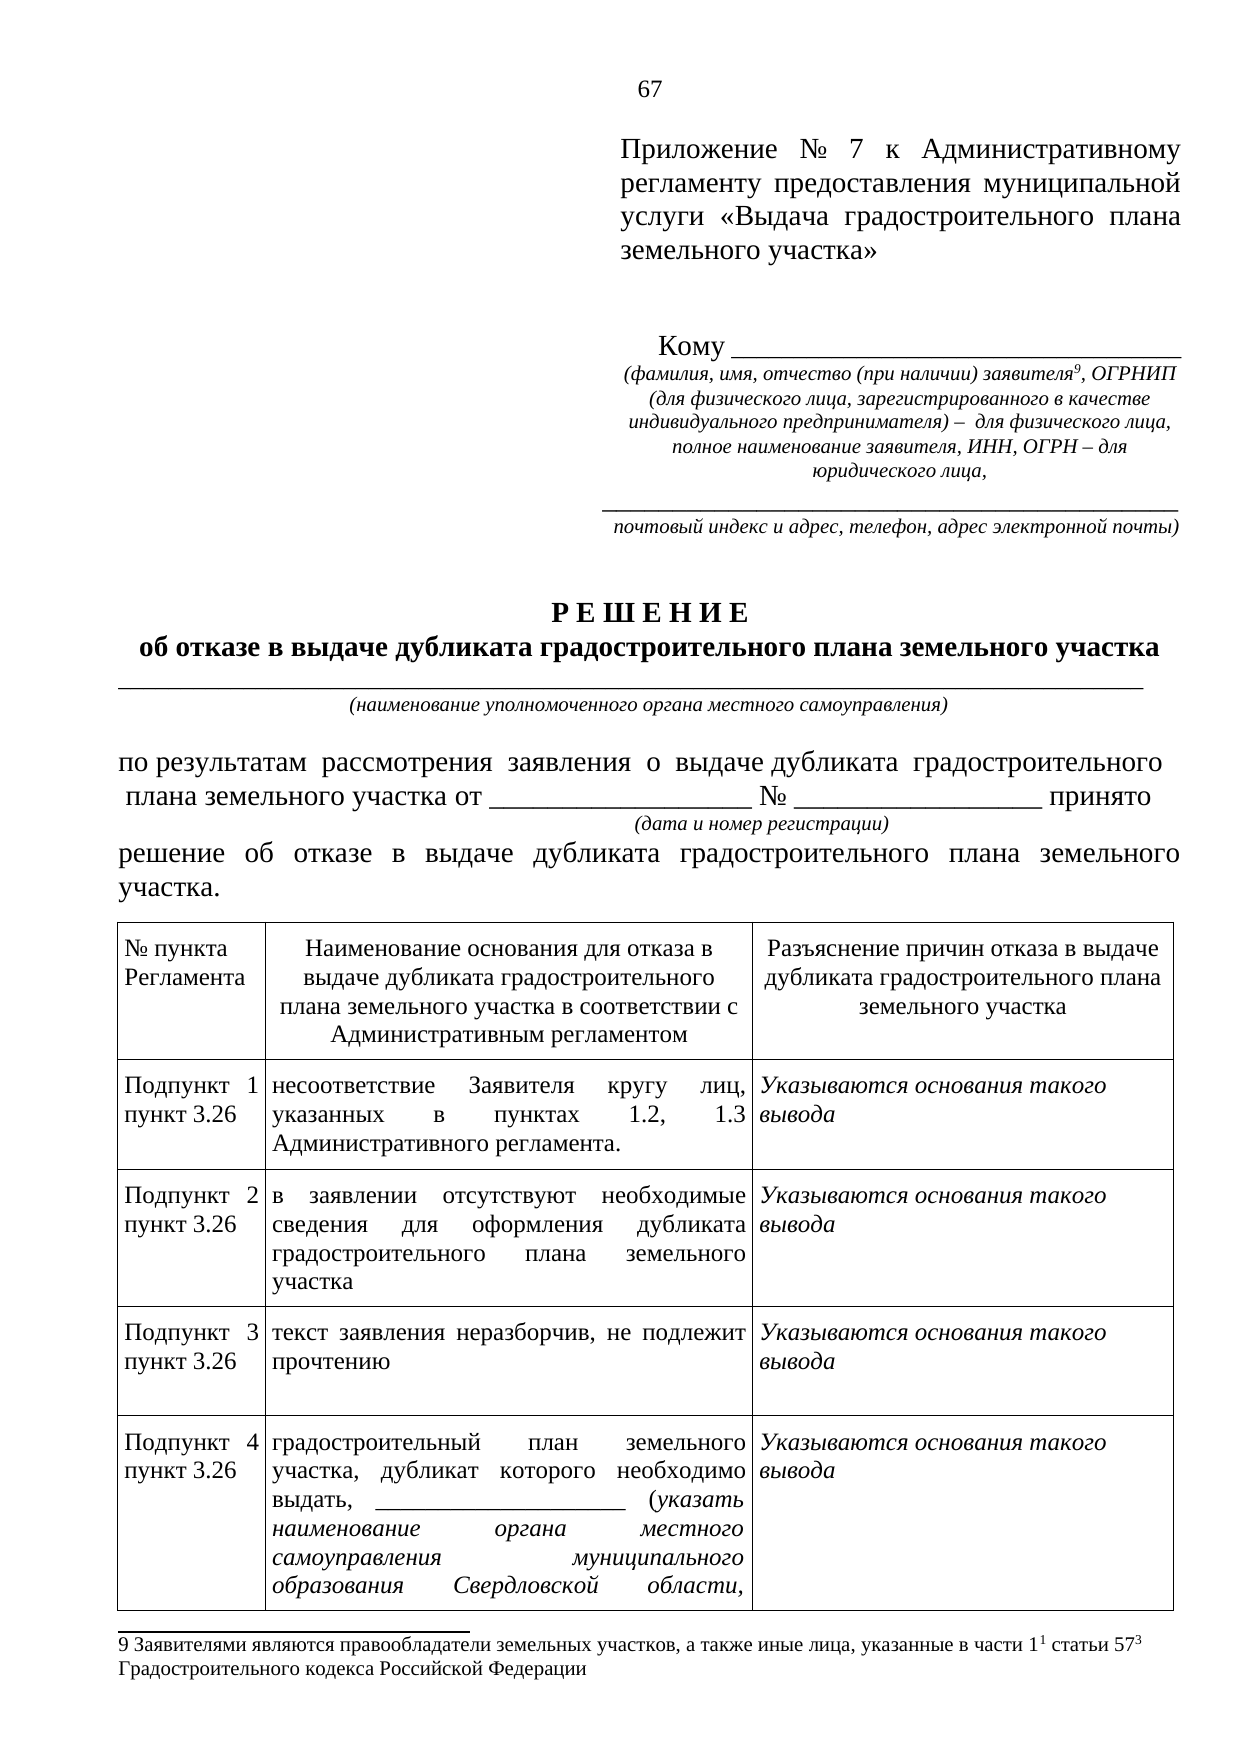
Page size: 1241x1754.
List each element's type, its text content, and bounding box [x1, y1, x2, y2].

table_cell в заявлении отсутствуют необходимые сведения для оформления дубликата градостроительного плана земельного участка [266, 1170, 752, 1306]
table_cell Подпункт 4 пункт 3.26 [118, 1416, 265, 1610]
table_cell Указываются основания такого вывода [753, 1060, 1173, 1168]
table_cell Подпункт 1 пункт 3.26 [118, 1060, 265, 1168]
text Р Е Ш Е Н И Е об отказе в выдаче дубликата градостроительного плана земельного участка [118, 596, 1181, 663]
text Кому ____________________________________ [118, 328, 1181, 361]
table_cell Указываются основания такого вывода [753, 1416, 1173, 1610]
text Приложение № 7 к Административному регламенту предоставления муниципальной услуги «Выдача градостроительного плана земельного участка» [620, 131, 1181, 266]
table_cell градостроительный план земельного участка, дубликат которого необходимо выдать, ____________________ (указать наименование органа местного самоуправления муниципального образования Свердловской области, [266, 1416, 752, 1610]
text __________________________________________________________________________________ [118, 663, 1181, 691]
text Заявителями являются правообладатели земельных участков, а также иные лица, указанные в части 11 статьи 573 Градостроительного кодекса Российской Федерации [118, 1632, 1181, 1680]
text (фамилия, имя, отчество (при наличии) заявителя, ОГРНИП (для физического лица, зарегистрированного в качестве индивидуального предпринимателя) – для физического лица, полное наименование заявителя, ИНН, ОГРН – для юридического лица, [620, 361, 1181, 482]
table_header № пункта Регламента [118, 923, 265, 1059]
table_cell несоответствие Заявителя кругу лиц, указанных в пунктах 1.2, 1.3 Административного регламента. [266, 1060, 752, 1168]
text по результатам рассмотрения заявления о выдаче дубликата градостроительного [118, 744, 1181, 778]
table_cell Указываются основания такого вывода [753, 1307, 1173, 1415]
text почтовый индекс и адрес, телефон, адрес электронной почты) [118, 514, 1181, 538]
table_cell Подпункт 3 пункт 3.26 [118, 1307, 265, 1415]
table_header Разъяснение причин отказа в выдаче дубликата градостроительного плана земельного участка [753, 923, 1173, 1059]
table_cell Указываются основания такого вывода [753, 1170, 1173, 1306]
text плана земельного участка от __________________ № _________________ принято [118, 778, 1181, 811]
text решение об отказе в выдаче дубликата градостроительного плана земельного участка. [118, 835, 1181, 902]
text (дата и номер регистрации) [561, 811, 1181, 835]
table_cell Подпункт 2 пункт 3.26 [118, 1170, 265, 1306]
table_header Наименование основания для отказа в выдаче дубликата градостроительного плана земельного участка в соответствии с Административным регламентом [266, 923, 752, 1059]
text _________________________________________ [118, 482, 1181, 514]
text (наименование уполномоченного органа местного самоуправления) [118, 691, 1181, 716]
table_cell текст заявления неразборчив, не подлежит прочтению [266, 1307, 752, 1415]
